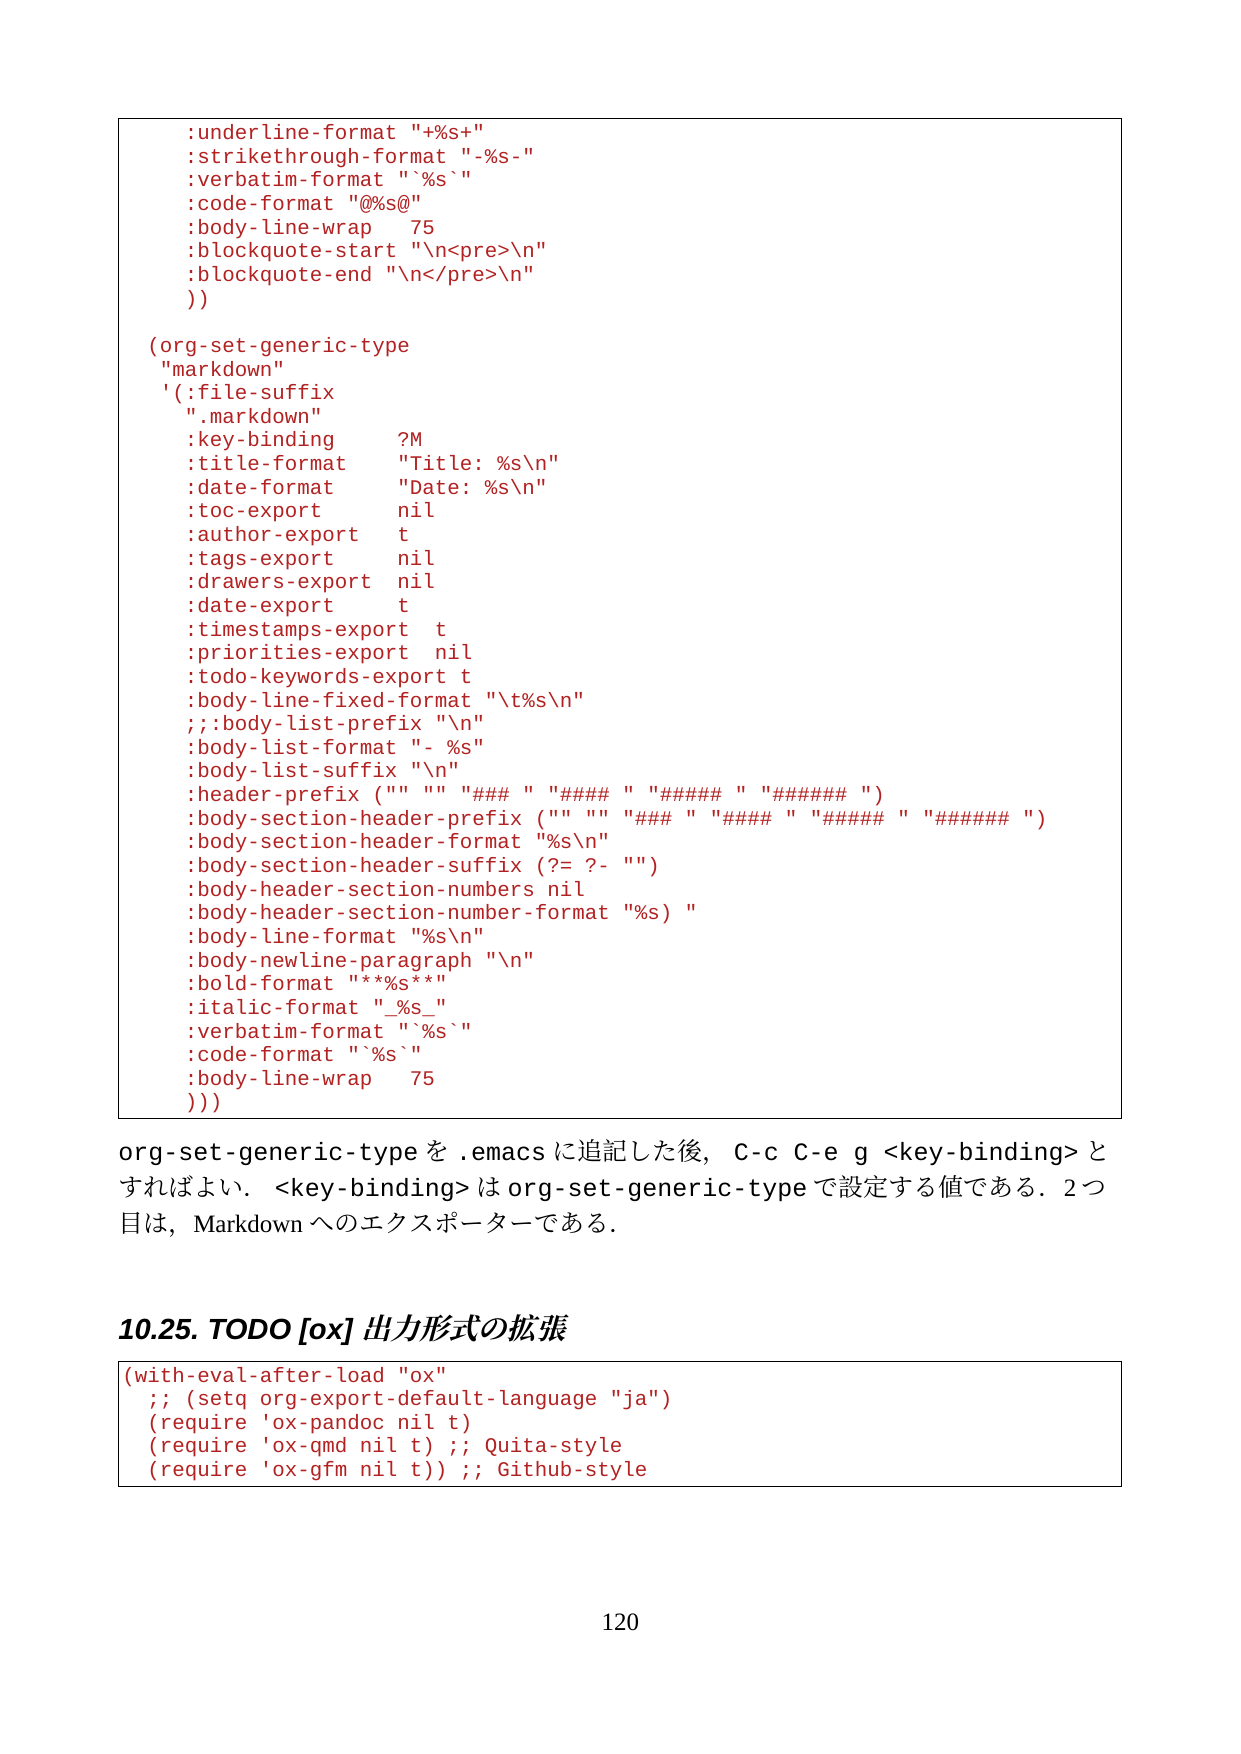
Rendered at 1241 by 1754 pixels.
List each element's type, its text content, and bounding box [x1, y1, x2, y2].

text :code-format "`%s`" [119, 1040, 1121, 1064]
text ".markdown" [119, 402, 1121, 426]
text (require 'ox-qmd nil t) ;; Quita-style [119, 1432, 1121, 1455]
text ;;:body-list-prefix "\n" [119, 709, 1121, 733]
text :body-line-fixed-format "\t%s\n" [119, 686, 1121, 709]
text :verbatim-format "`%s`" [119, 1017, 1121, 1040]
text :todo-keywords-export t [119, 662, 1121, 686]
text :author-export t [119, 520, 1121, 544]
text )) [119, 284, 1121, 307]
text :underline-format "+%s+" [119, 119, 1121, 142]
text :body-header-section-number-format "%s) " [119, 898, 1121, 922]
text :italic-format "_%s_" [119, 993, 1121, 1017]
text :header-prefix ("" "" "### " "#### " "##### " "###### ") [119, 780, 1121, 804]
text :body-line-wrap 75 [119, 1064, 1121, 1088]
text (org-set-generic-type [119, 331, 1121, 354]
text :date-format "Date: %s\n" [119, 473, 1121, 496]
text '(:file-suffix [119, 378, 1121, 402]
subtitle TODO [ox] 出力形式の拡張 [118, 1306, 1122, 1348]
text :body-line-format "%s\n" [119, 922, 1121, 946]
text :body-line-wrap 75 [119, 213, 1121, 236]
text :toc-export nil [119, 496, 1121, 520]
text (require 'ox-pandoc nil t) [119, 1408, 1121, 1432]
text :priorities-export nil [119, 638, 1121, 662]
text :blockquote-end "\n</pre>\n" [119, 260, 1121, 284]
text :body-section-header-prefix ("" "" "### " "#### " "##### " "###### ") [119, 804, 1121, 827]
text :verbatim-format "`%s`" [119, 165, 1121, 189]
text :blockquote-start "\n<pre>\n" [119, 236, 1121, 260]
text (require 'ox-gfm nil t)) ;; Github-style [119, 1455, 1121, 1486]
text :body-header-section-numbers nil [119, 875, 1121, 898]
text :code-format "@%s@" [119, 189, 1121, 213]
text (with-eval-after-load "ox" [119, 1362, 1121, 1384]
text :title-format "Title: %s\n" [119, 449, 1121, 473]
text :strikethrough-format "-%s-" [119, 142, 1121, 165]
text :body-list-format "- %s" [119, 733, 1121, 757]
text :bold-format "**%s**" [119, 969, 1121, 993]
text :body-section-header-suffix (?= ?- "") [119, 851, 1121, 875]
text ))) [119, 1088, 1121, 1118]
text :date-export t [119, 591, 1121, 615]
text :body-list-suffix "\n" [119, 757, 1121, 780]
text :body-newline-paragraph "\n" [119, 946, 1121, 969]
text "markdown" [119, 354, 1121, 378]
text :body-section-header-format "%s\n" [119, 827, 1121, 851]
text :tags-export nil [119, 544, 1121, 567]
text ;; (setq org-export-default-language "ja") [119, 1384, 1121, 1408]
text :drawers-export nil [119, 567, 1121, 591]
text :key-binding ?M [119, 426, 1121, 449]
text org-set-generic-type を .emacs に追記した後， C-c C-e g <key-binding> とすればよい． <key-binding> は org-set-generic-type で設定する値である．2つ目は，Markdown へのエクスポーターである． [118, 1132, 1122, 1269]
text :timestamps-export t [119, 615, 1121, 638]
